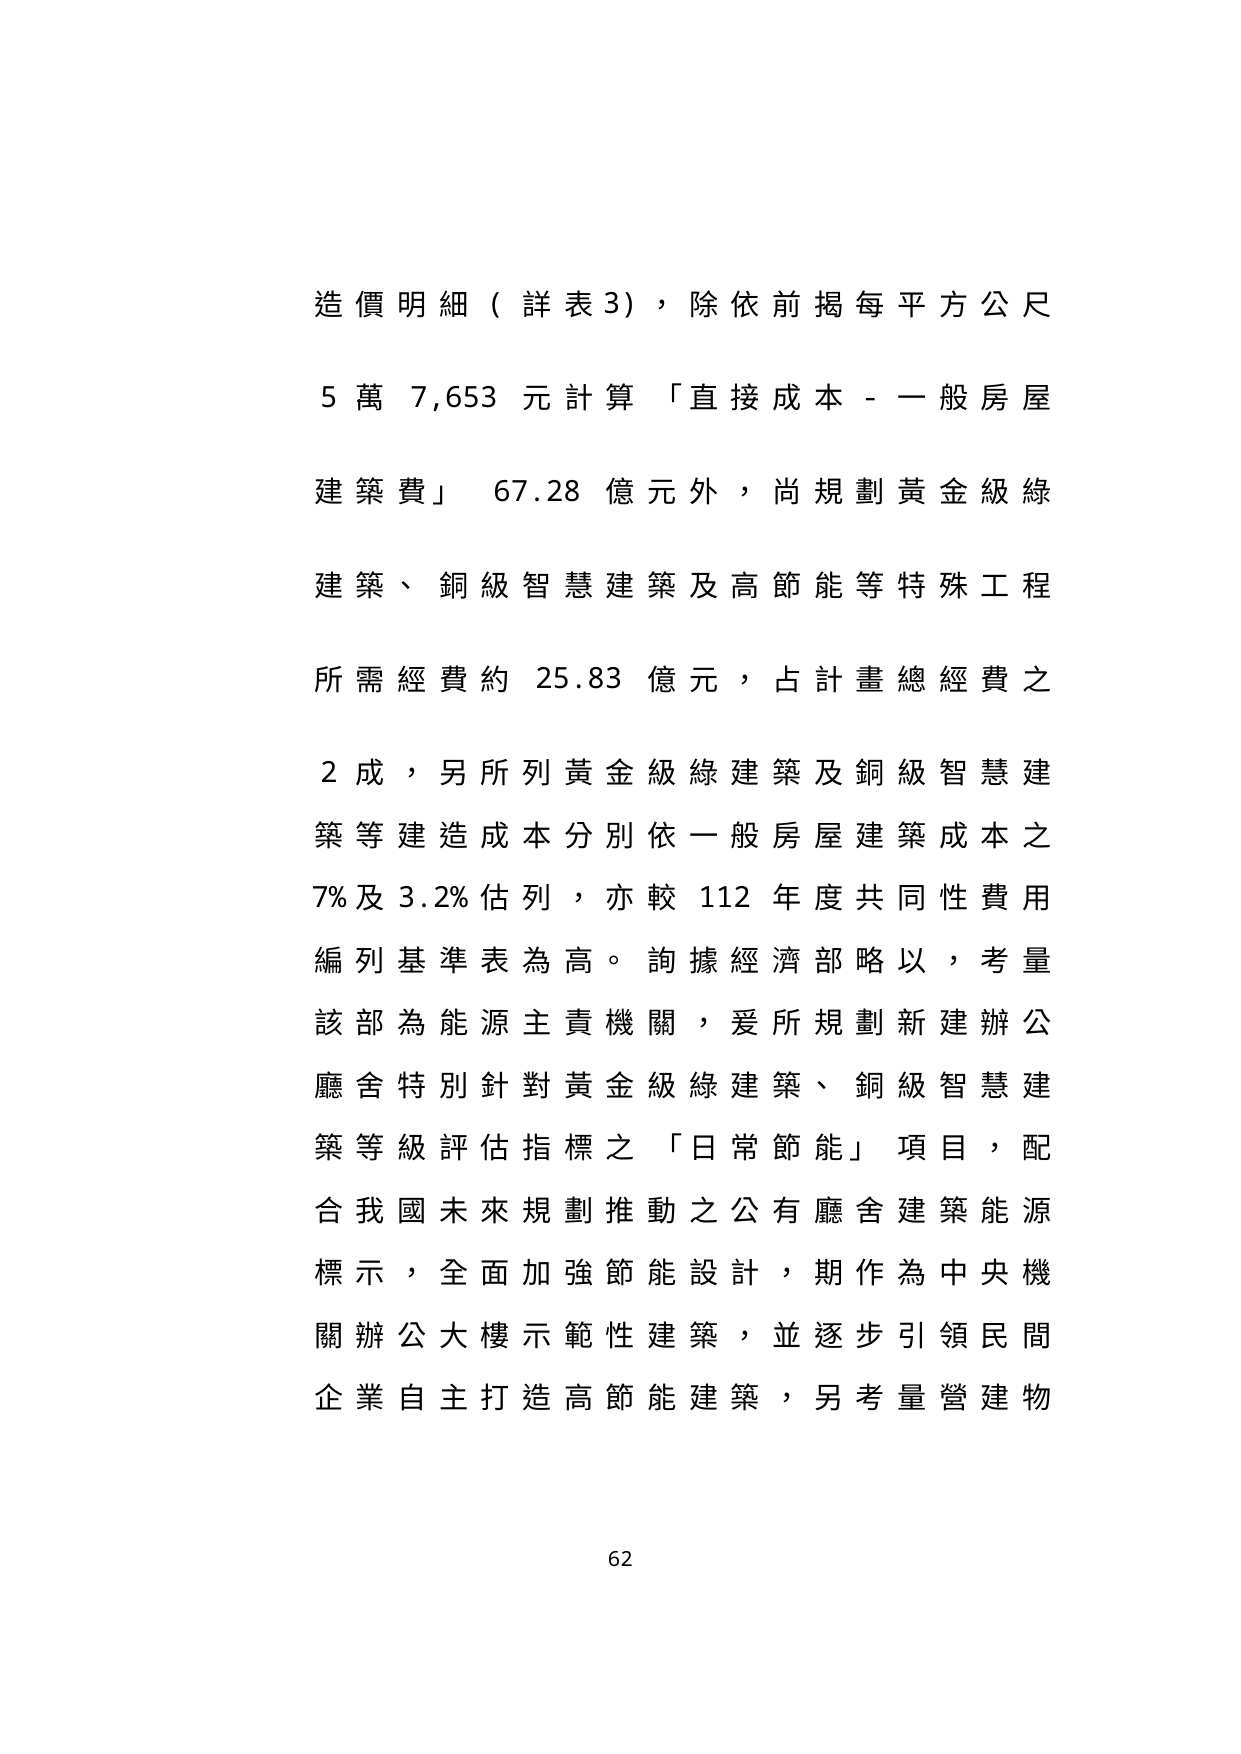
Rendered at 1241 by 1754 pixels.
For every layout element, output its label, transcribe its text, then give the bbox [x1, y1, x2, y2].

text 造價明細(詳表3)，除依前揭每平方公尺5萬7,653元計算「直接成本-一般房屋建築費」67.28億元外，尚規劃黃金級綠建築、銅級智慧建築及高節能等特殊工程所需經費約25.83億元，占計畫總經費之2成，另所列黃金級綠建築及銅級智慧建築等建造成本分別依一般房屋建築成本之7%及3.2%估列，亦較112年度共同性費用編列基準表為高。詢據經濟部略以，考量該部為能源主責機關，爰所規劃新建辦公廳舍特別針對黃金級綠建築、銅級智慧建築等級評估指標之「日常節能」項目，配合我國未來規劃推動之公有廳舍建築能源標示，全面加強節能設計，期作為中央機關辦公大樓示範性建築，並逐步引領民間企業自主打造高節能建築，另考量營建物 [271, 229, 1058, 1417]
